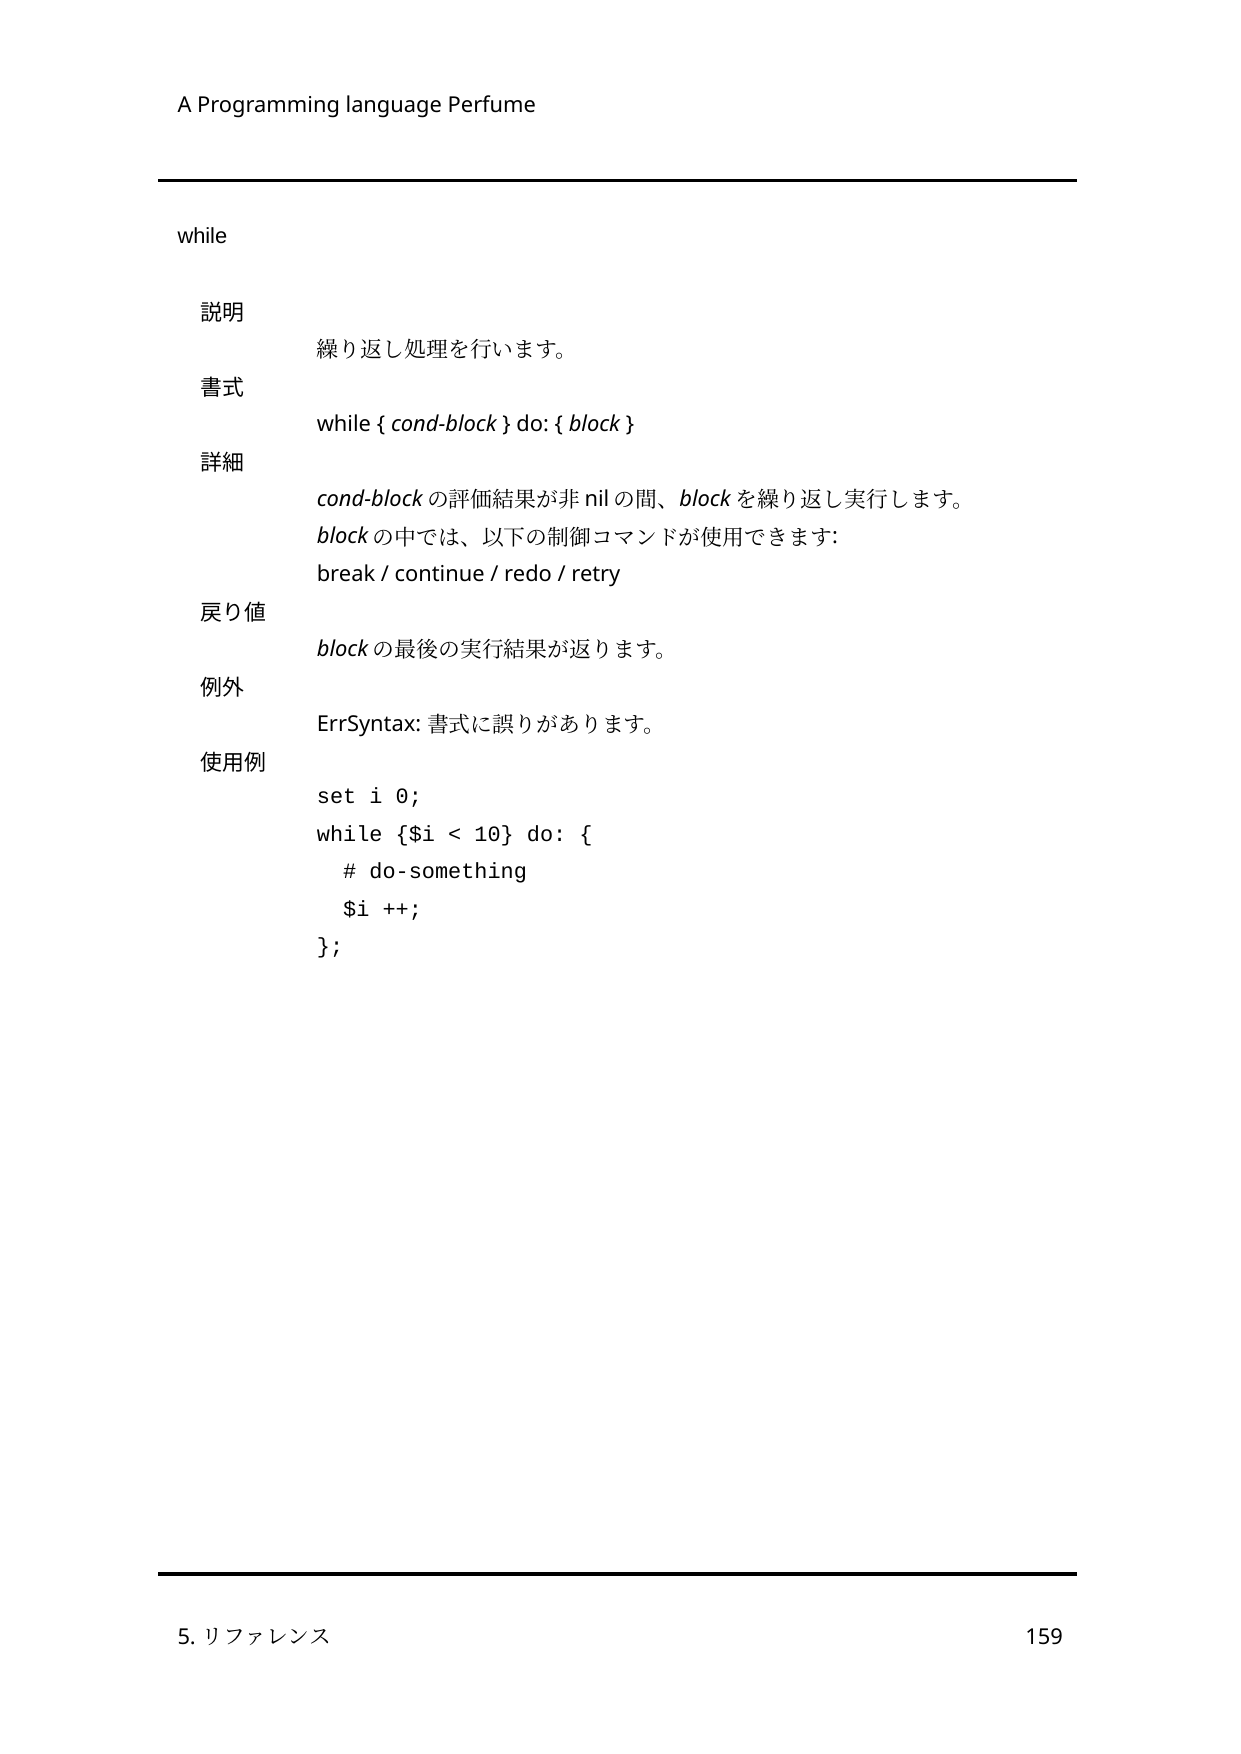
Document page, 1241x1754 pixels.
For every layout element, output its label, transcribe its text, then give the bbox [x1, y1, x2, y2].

table_cell set i 0; while {$i < 10} do: { # do-something $i ++; }; [317, 742, 1063, 967]
table_cell cond-blockの評価結果が非nilの間、blockを繰り返し実行します。 blockの中では、以下の制御コマンドが使用できます: break / continue / redo / retry [317, 442, 1063, 592]
table_cell 使用例 [200, 742, 317, 967]
table_cell while { cond-block } do: { block } [317, 367, 1063, 442]
table_cell blockの最後の実行結果が返ります。 [317, 592, 1063, 667]
table_cell 詳細 [200, 442, 317, 592]
subtitle while [177, 217, 1063, 254]
table_cell 書式 [200, 367, 317, 442]
table_cell ErrSyntax: 書式に誤りがあります。 [317, 667, 1063, 742]
table_cell 戻り値 [200, 592, 317, 667]
table_header 繰り返し処理を行います。 [317, 292, 1063, 367]
table_header 説明 [200, 292, 317, 367]
table_cell 例外 [200, 667, 317, 742]
